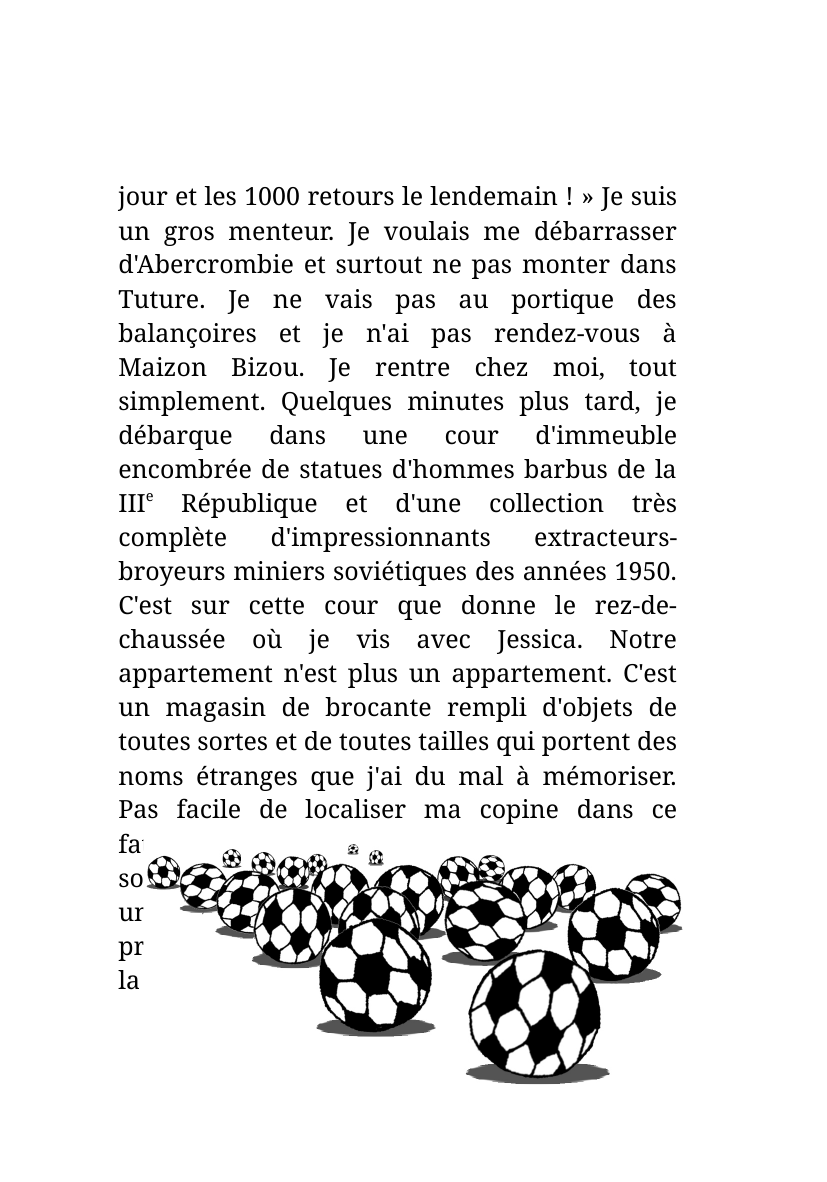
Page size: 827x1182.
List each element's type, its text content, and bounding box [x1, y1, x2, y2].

text jour et les 1000 retours le lendemain ! » Je suis un gros menteur. Je voulais me débarrasser d'Abercrombie et surtout ne pas monter dans Tuture. Je ne vais pas au portique des balançoires et je n'ai pas rendez-vous à Maizon Bizou. Je rentre chez moi, tout simplement. Quelques minutes plus tard, je débarque dans une cour d'immeuble encombrée de statues d'hommes barbus de la IIIe République et d'une collection très complète d'impressionnants extracteurs-broyeurs miniers soviétiques des années 1950. C'est sur cette cour que donne le rez-de-chaussée où je vis avec Jessica. Notre appartement n'est plus un appartement. C'est un magasin de brocante rempli d'objets de toutes sortes et de toutes tailles qui portent des noms étranges que j'ai du mal à mémoriser. Pas facile de localiser ma copine dans ce fatras. Mais, quand même, je me souviens de son prénom. C'est « Jessica ». En farfouillant un peu, et grâce à la vision aérienne que me procurent les derniers effets du CycloTramp, je la trouve allongée, nue, dans une pirogue [118, 179, 677, 997]
picture [143, 826, 684, 1089]
